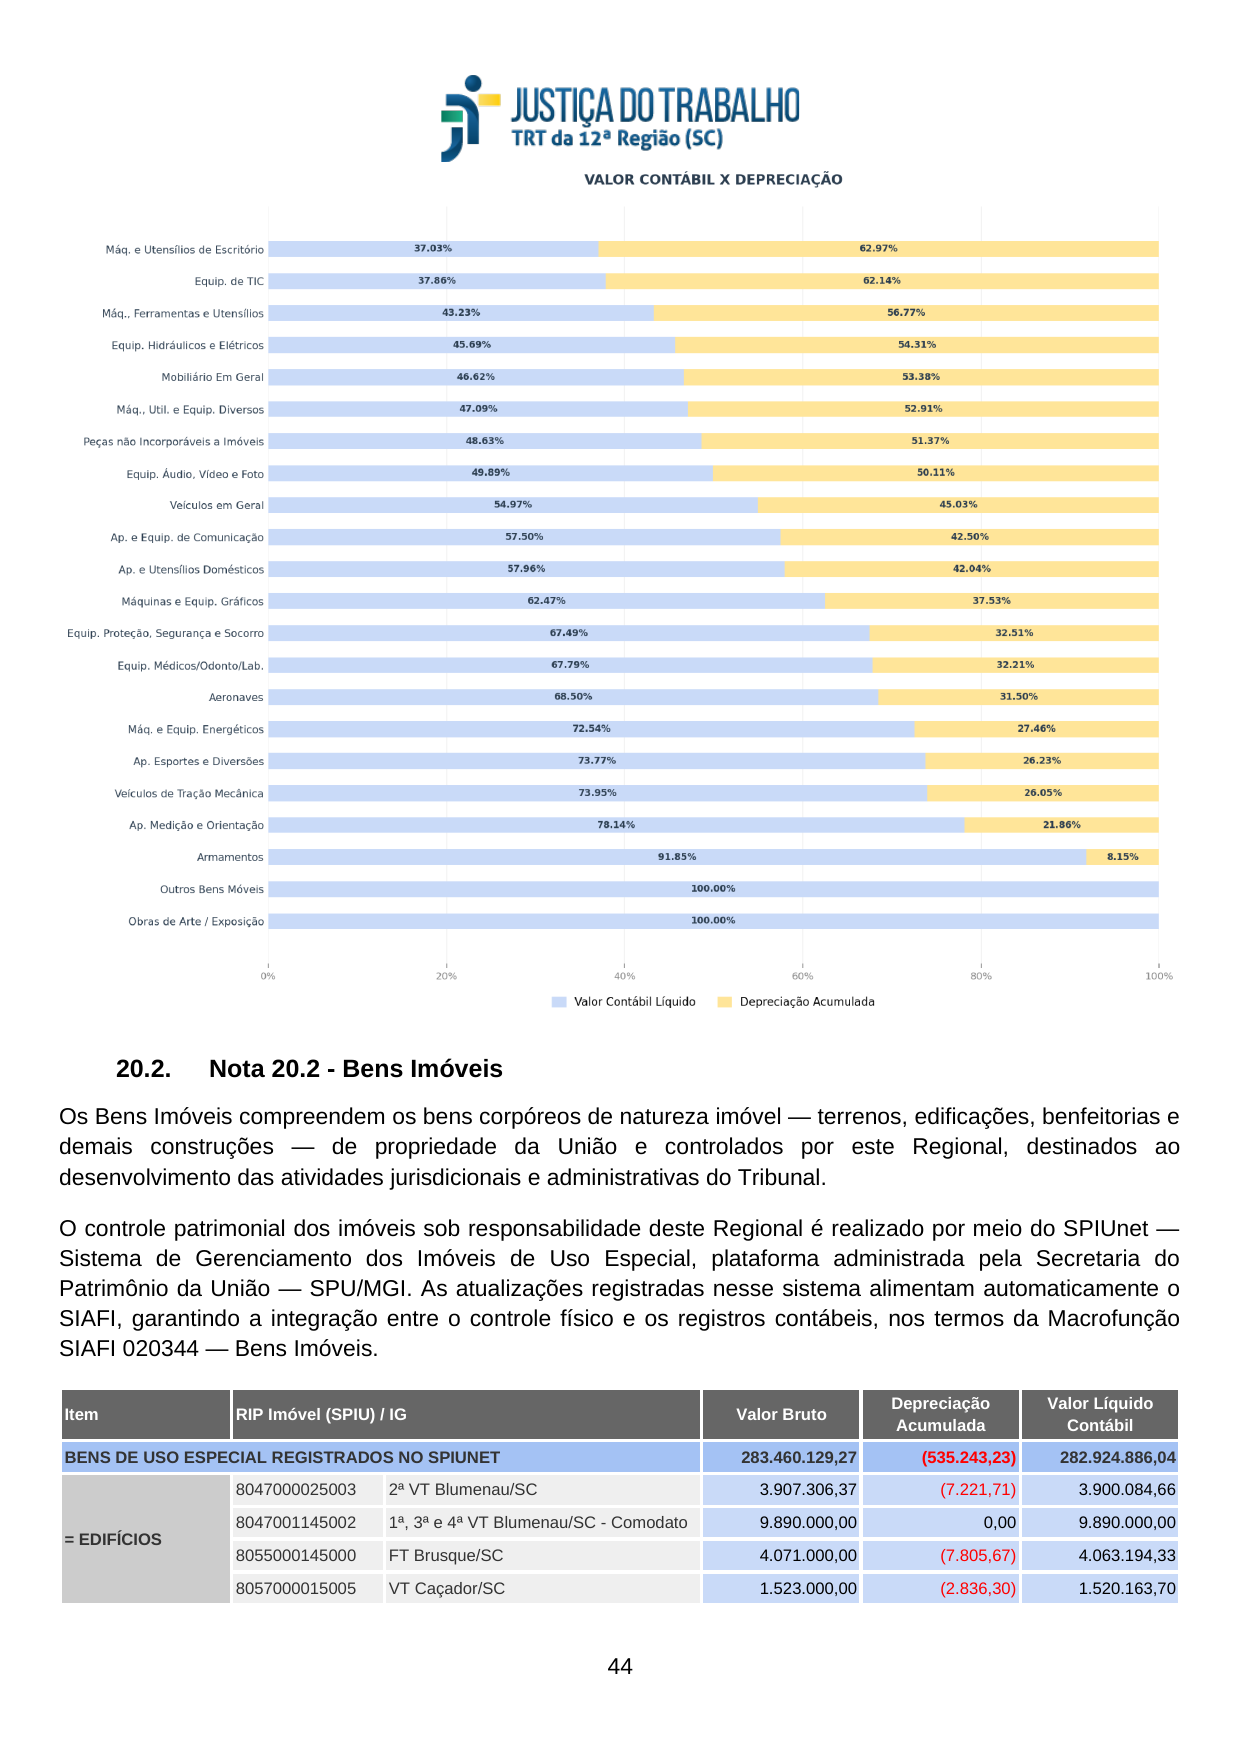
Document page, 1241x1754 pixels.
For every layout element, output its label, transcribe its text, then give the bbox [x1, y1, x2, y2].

subtitle Nota 20.2 - Bens Imóveis [171, 1053, 1181, 1082]
table_cell 282.924.886,04 [1022, 1442, 1178, 1472]
text Os Bens Imóveis compreendem os bens corpóreos de natureza imóvel — terrenos, edificações, benfeitorias e demais construções — de propriedade da União e controlados por este Regional, destinados ao desenvolvimento das atividades jurisdicionais e administrativas do Tribunal. [59, 1103, 1181, 1190]
table_cell 3.900.084,66 [1022, 1475, 1178, 1505]
table_cell (7.221,71) [863, 1475, 1019, 1505]
table_cell 2ª VT Blumenau/SC [386, 1475, 700, 1505]
table_cell 4.063.194,33 [1022, 1541, 1178, 1570]
table_cell 283.460.129,27 [703, 1442, 859, 1472]
table_header RIP Imóvel (SPIU) / IG [233, 1390, 700, 1439]
table_cell FT Brusque/SC [386, 1541, 700, 1570]
table_cell 8047001145002 [233, 1508, 383, 1537]
table_cell 1ª, 3ª e 4ª VT Blumenau/SC - Comodato [386, 1508, 700, 1537]
table_header Valor Líquido Contábil [1022, 1390, 1178, 1439]
table_cell 8057000015005 [233, 1574, 383, 1603]
table_cell 1.520.163,70 [1022, 1574, 1178, 1603]
table_cell (2.836,30) [863, 1574, 1019, 1603]
table_cell (7.805,67) [863, 1541, 1019, 1570]
table_cell 9.890.000,00 [1022, 1508, 1178, 1537]
table_cell 0,00 [863, 1508, 1019, 1537]
table_cell = EDIFÍCIOS [62, 1475, 230, 1603]
picture [58, 75, 1182, 1021]
table_cell 1.523.000,00 [703, 1574, 859, 1603]
text O controle patrimonial dos imóveis sob responsabilidade deste Regional é realizado por meio do SPIUnet — Sistema de Gerenciamento dos Imóveis de Uso Especial, plataforma administrada pela Secretaria do Patrimônio da União — SPU/MGI. As atualizações registradas nesse sistema alimentam automaticamente o SIAFI, garantindo a integração entre o controle físico e os registros contábeis, nos termos da Macrofunção SIAFI 020344 — Bens Imóveis. [59, 1214, 1181, 1362]
table_cell 4.071.000,00 [703, 1541, 859, 1570]
table_cell 8055000145000 [233, 1541, 383, 1570]
table_cell BENS DE USO ESPECIAL REGISTRADOS NO SPIUNET [62, 1442, 700, 1472]
table_header Valor Bruto [703, 1390, 859, 1439]
table_cell 3.907.306,37 [703, 1475, 859, 1505]
table_header Item [62, 1390, 230, 1439]
table_cell 9.890.000,00 [703, 1508, 859, 1537]
table_cell (535.243,23) [863, 1442, 1019, 1472]
table_cell VT Caçador/SC [386, 1574, 700, 1603]
table_header Depreciação Acumulada [863, 1390, 1019, 1439]
table_cell 8047000025003 [233, 1475, 383, 1505]
